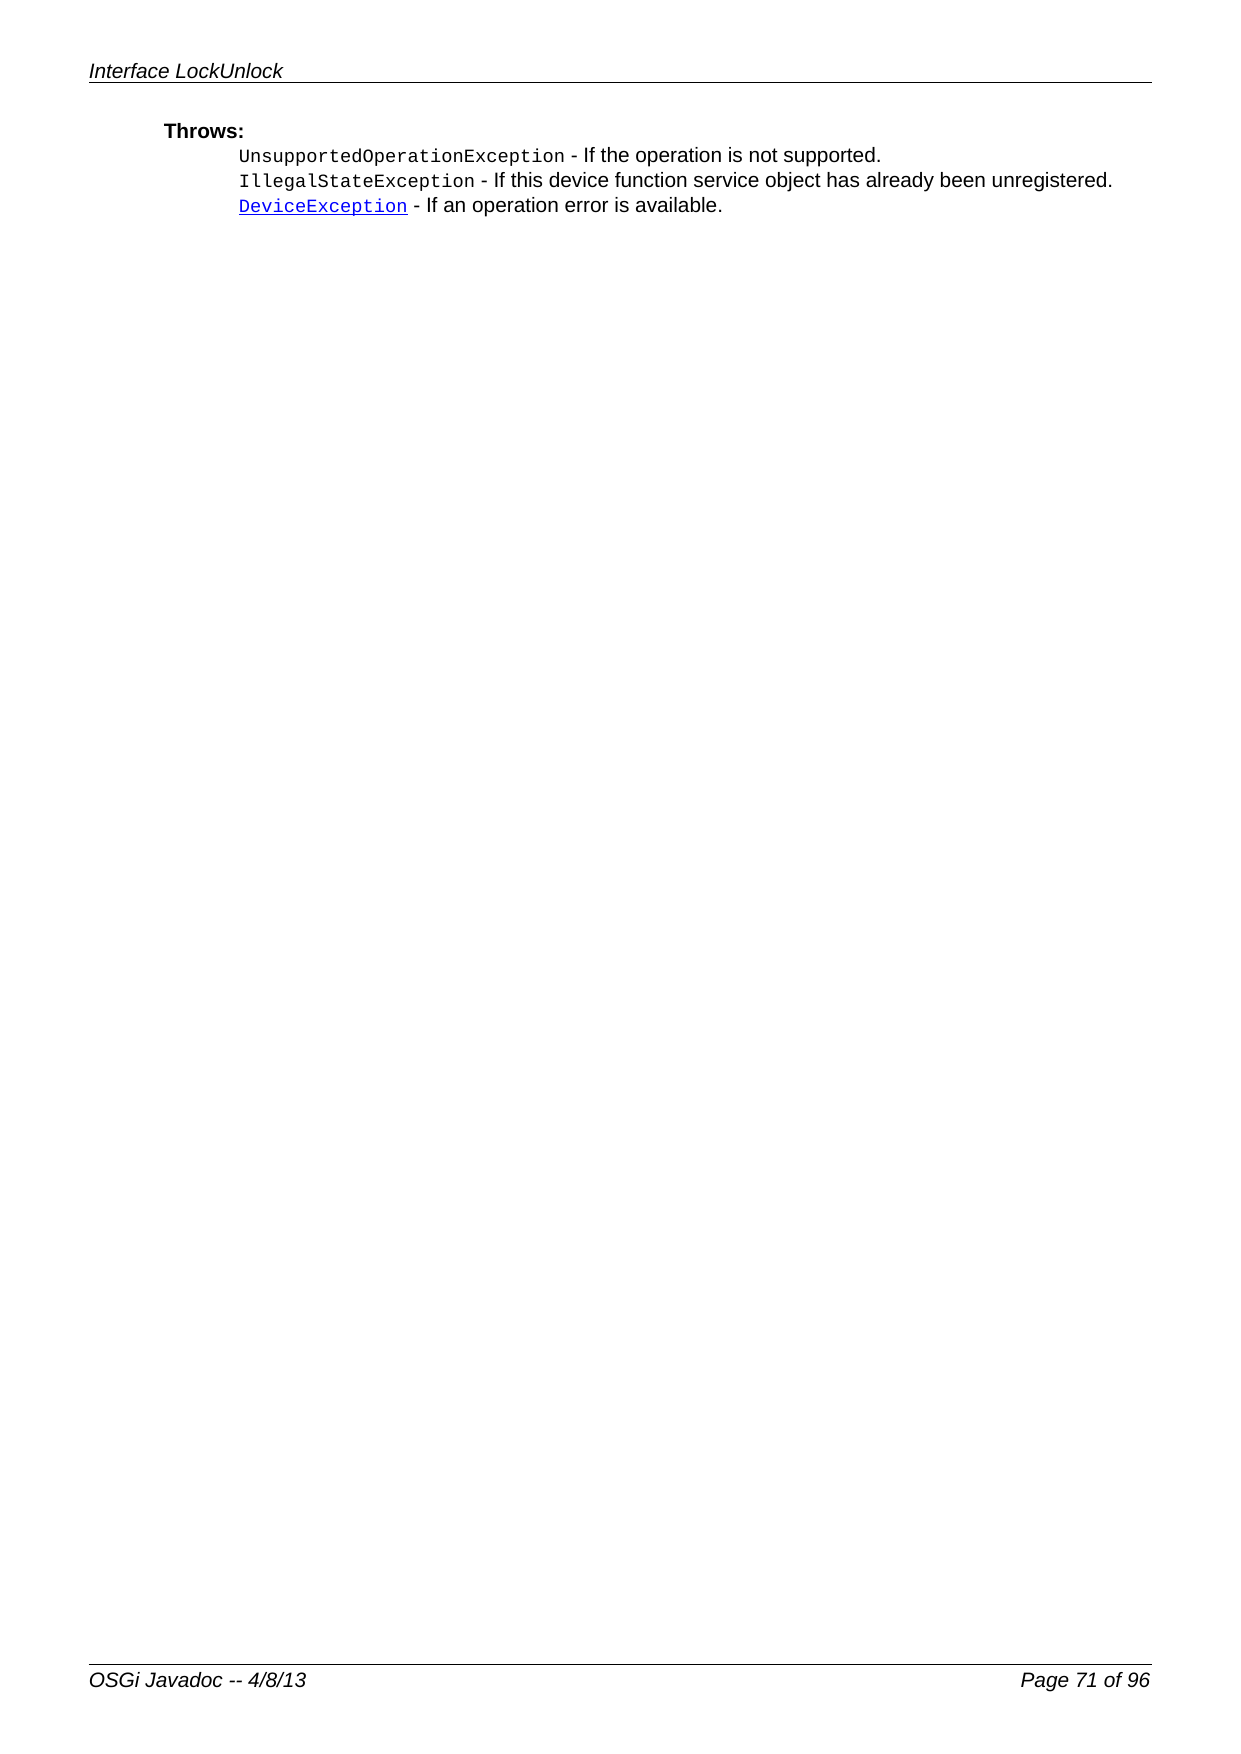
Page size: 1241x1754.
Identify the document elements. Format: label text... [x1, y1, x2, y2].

text IllegalStateException - If this device function service object has already been unregistered. [238, 168, 1152, 193]
text Throws: [163, 118, 1152, 142]
text DeviceException - If an operation error is available. [238, 193, 1152, 218]
text UnsupportedOperationException - If the operation is not supported. [238, 142, 1152, 168]
